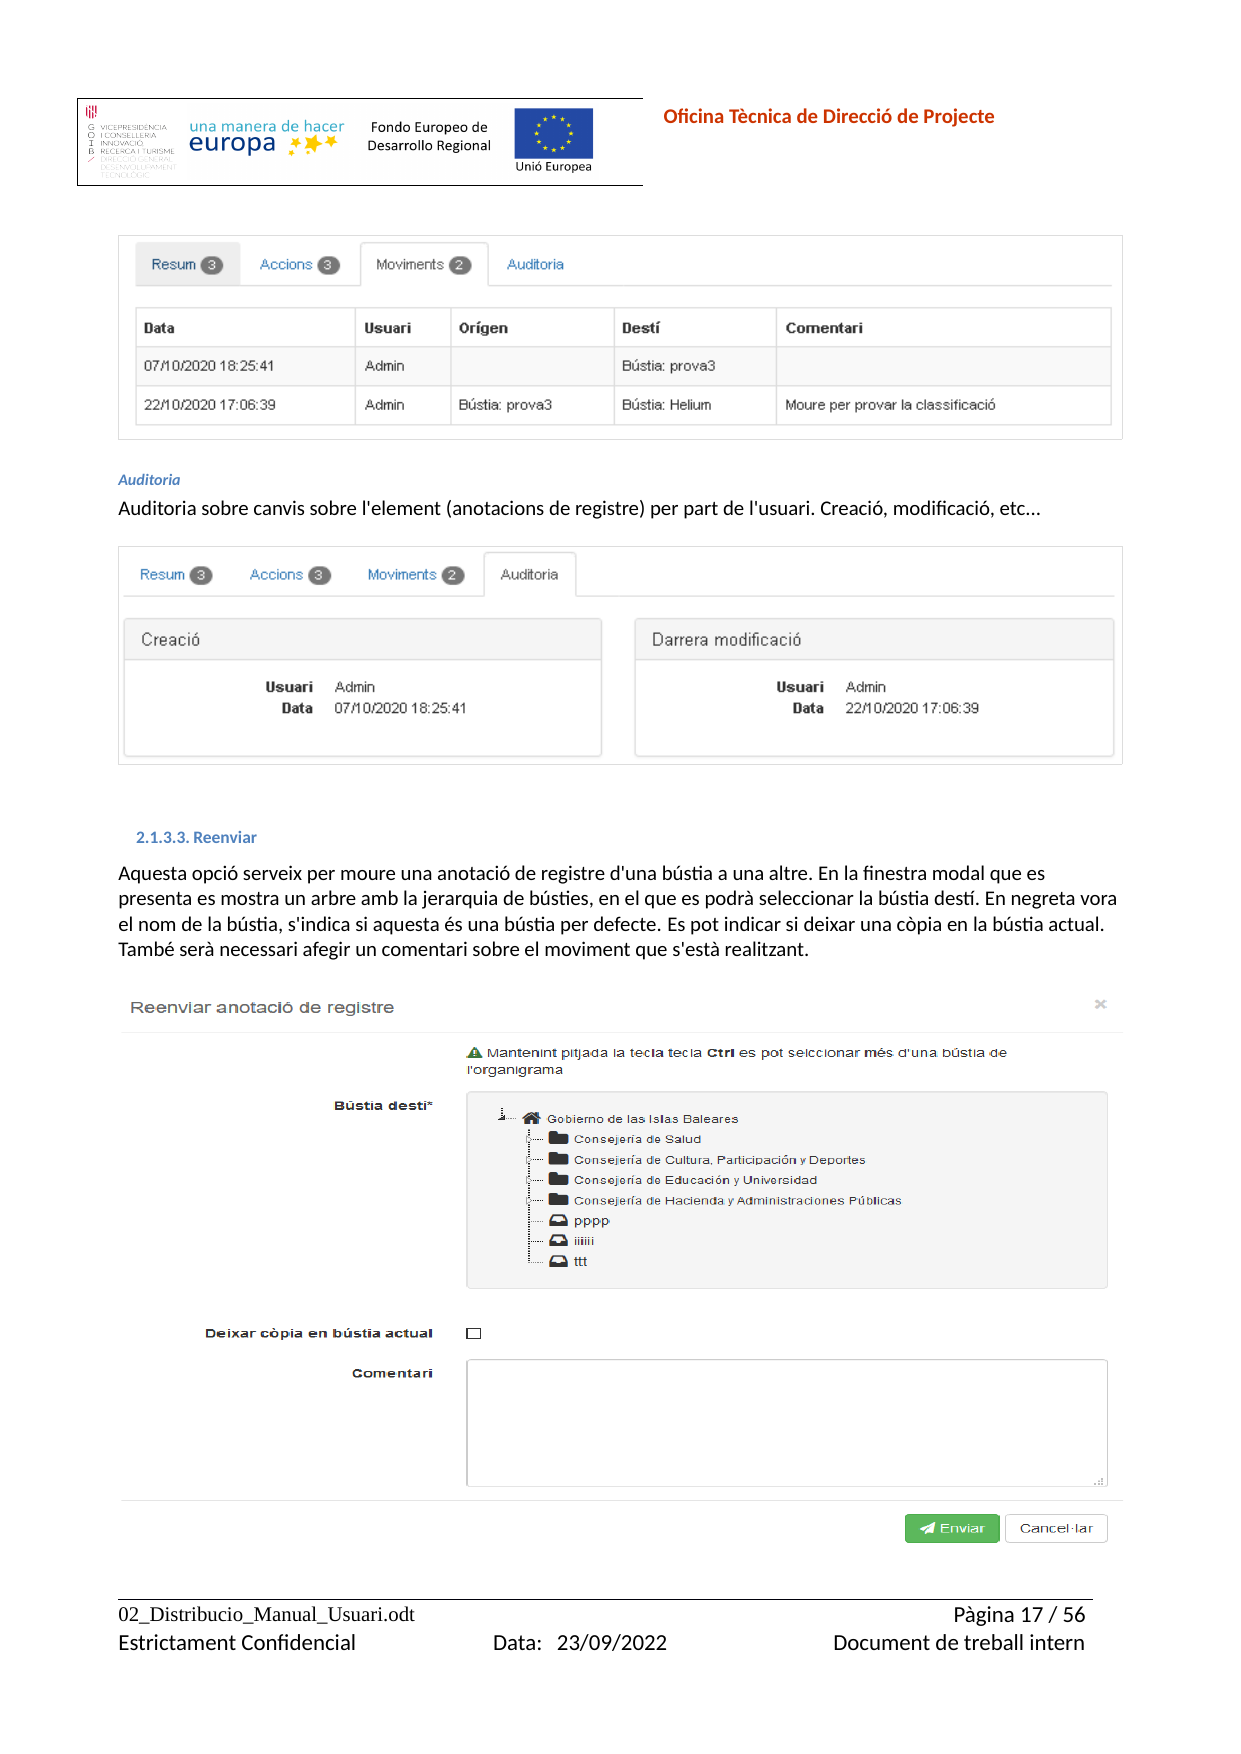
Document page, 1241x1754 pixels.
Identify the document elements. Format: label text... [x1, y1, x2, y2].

picture [121, 987, 1124, 1550]
subtitle Reenviar [136, 826, 1122, 847]
text Aquesta opció serveix per moure una anotació de registre d'una bústia a una altre. En la finestra modal que es presenta es mostra un arbre amb la jerarquia de bústies, en el que es podrà seleccionar la bústia destí. En negreta vora el nom de la bústia, s'indica si aquesta és una bústia per defecte. Es pot indicar si deixar una còpia en la bústia actual. També serà necessari afegir un comentari sobre el moviment que s'està realitzant. [118, 860, 1122, 962]
picture [187, 103, 599, 180]
text Auditoria sobre canvis sobre l'element (anotacions de registre) per part de l'usuari. Creació, modificació, etc... [118, 495, 1122, 521]
picture [121, 548, 1119, 761]
picture [82, 103, 181, 180]
picture [121, 237, 1119, 436]
subtitle Auditoria [89, 469, 1122, 489]
